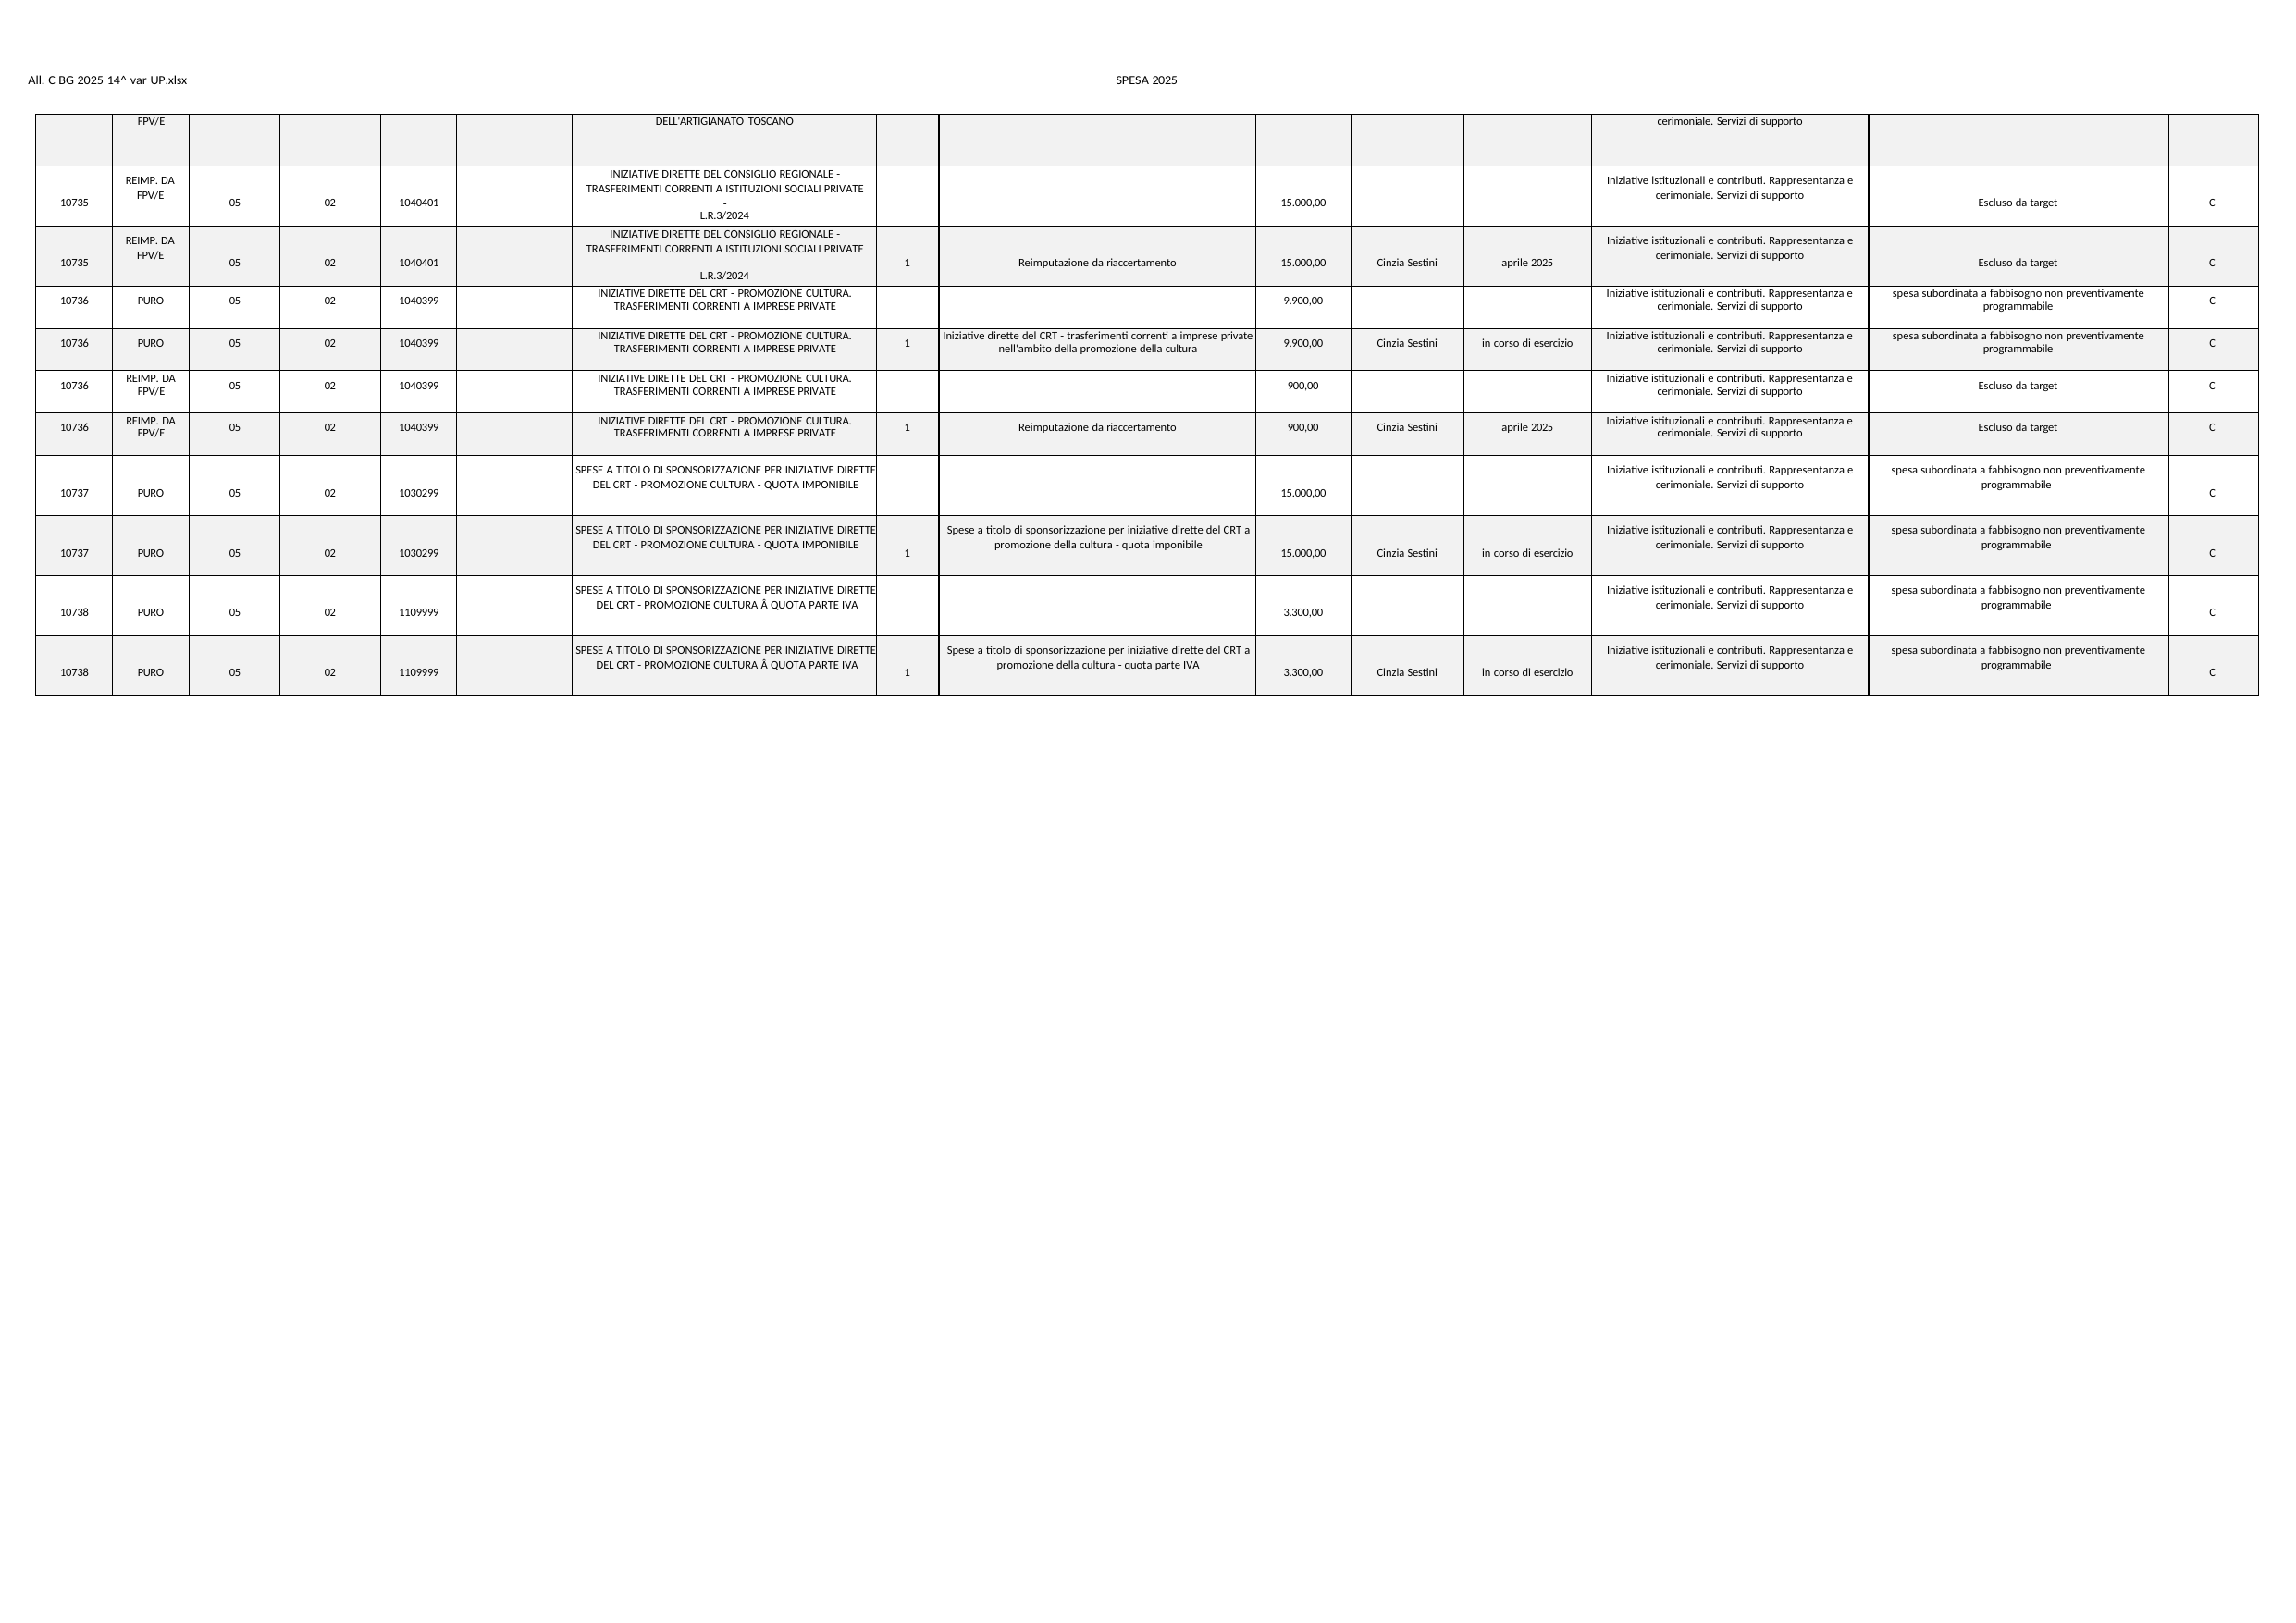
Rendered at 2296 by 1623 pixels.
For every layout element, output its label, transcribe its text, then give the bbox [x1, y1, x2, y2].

table_cell [877, 371, 938, 412]
table_cell Iniziative istituzionali e contributi. Rappresentanza e cerimoniale. Servizi di supporto [1592, 456, 1868, 515]
table_cell [1352, 166, 1463, 226]
table_cell [457, 166, 572, 226]
table_cell 02 [280, 636, 380, 695]
table_cell [940, 166, 1255, 226]
table_cell 02 [280, 287, 380, 327]
table_cell Iniziative dirette del CRT - trasferimenti correnti a imprese private nell'ambito della promozione della cultura [940, 329, 1255, 370]
table_cell [1464, 371, 1591, 412]
table_cell Cinzia Sestini [1352, 413, 1463, 455]
table_cell 15.000,00 [1256, 227, 1351, 286]
table_cell 1109999 [381, 636, 456, 695]
table_cell 10737 [36, 516, 112, 575]
table_cell 10736 [36, 413, 112, 455]
table_cell C [2169, 166, 2258, 226]
table_cell 3.300,00 [1256, 636, 1351, 695]
table_cell SPESE A TITOLO DI SPONSORIZZAZIONE PER INIZIATIVE DIRETTE DEL CRT - PROMOZIONE CULTURA - QUOTA IMPONIBILE [573, 456, 876, 515]
table_cell 05 [190, 636, 279, 695]
table_cell 1040401 [381, 166, 456, 226]
table_cell REIMP. DA FPV/E [113, 413, 189, 455]
table_cell 05 [190, 371, 279, 412]
table_cell INIZIATIVE DIRETTE DEL CRT - PROMOZIONE CULTURA. TRASFERIMENTI CORRENTI A IMPRESE PRIVATE [573, 371, 876, 412]
table_cell 02 [280, 371, 380, 412]
table_cell spesa subordinata a fabbisogno non preventivamente programmabile [1870, 516, 2168, 575]
table_cell Iniziative istituzionali e contributi. Rappresentanza e cerimoniale. Servizi di supporto [1592, 413, 1868, 455]
table_cell 15.000,00 [1256, 456, 1351, 515]
table_cell 10735 [36, 227, 112, 286]
table_cell C [2169, 371, 2258, 412]
table_cell INIZIATIVE DIRETTE DEL CRT - PROMOZIONE CULTURA. TRASFERIMENTI CORRENTI A IMPRESE PRIVATE [573, 413, 876, 455]
table_cell 10736 [36, 371, 112, 412]
table_cell [457, 636, 572, 695]
table_cell 1030299 [381, 516, 456, 575]
table_cell SPESE A TITOLO DI SPONSORIZZAZIONE PER INIZIATIVE DIRETTE DEL CRT - PROMOZIONE CULTURA - QUOTA IMPONIBILE [573, 516, 876, 575]
table_cell 02 [280, 227, 380, 286]
table_cell [280, 115, 380, 166]
table_cell aprile 2025 [1464, 413, 1591, 455]
table_cell [1464, 576, 1591, 635]
table_cell spesa subordinata a fabbisogno non preventivamente programmabile [1870, 329, 2168, 370]
table_cell 900,00 [1256, 371, 1351, 412]
table_cell 05 [190, 329, 279, 370]
table_cell 1040401 [381, 227, 456, 286]
table_cell 10738 [36, 576, 112, 635]
table_cell 05 [190, 413, 279, 455]
table_cell [1352, 287, 1463, 327]
table_cell in corso di esercizio [1464, 636, 1591, 695]
table_cell Reimputazione da riaccertamento [940, 413, 1255, 455]
table_cell C [2169, 227, 2258, 286]
table_cell aprile 2025 [1464, 227, 1591, 286]
table_cell 02 [280, 456, 380, 515]
table_cell Escluso da target [1870, 227, 2168, 286]
table_cell 1040399 [381, 329, 456, 370]
table_cell 1030299 [381, 456, 456, 515]
table_cell [457, 456, 572, 515]
table_cell [940, 371, 1255, 412]
table_cell [1464, 166, 1591, 226]
table_cell PURO [113, 456, 189, 515]
table_cell cerimoniale. Servizi di supporto [1592, 115, 1868, 166]
table_cell Cinzia Sestini [1352, 227, 1463, 286]
table_cell [940, 115, 1255, 166]
table_cell [457, 371, 572, 412]
table_cell REIMP. DA FPV/E [113, 371, 189, 412]
table_cell FPV/E [113, 115, 189, 166]
table_cell [190, 115, 279, 166]
table_cell spesa subordinata a fabbisogno non preventivamente programmabile [1870, 576, 2168, 635]
table_cell [877, 456, 938, 515]
table_cell [1352, 456, 1463, 515]
table_cell 9.900,00 [1256, 329, 1351, 370]
table_cell 02 [280, 413, 380, 455]
table_cell Iniziative istituzionali e contributi. Rappresentanza e cerimoniale. Servizi di supporto [1592, 516, 1868, 575]
table_cell PURO [113, 329, 189, 370]
table_cell 05 [190, 287, 279, 327]
table_cell Iniziative istituzionali e contributi. Rappresentanza e cerimoniale. Servizi di supporto [1592, 166, 1868, 226]
table_cell 02 [280, 166, 380, 226]
table_cell C [2169, 636, 2258, 695]
table_cell 3.300,00 [1256, 576, 1351, 635]
table_cell [877, 576, 938, 635]
table_cell Iniziative istituzionali e contributi. Rappresentanza e cerimoniale. Servizi di supporto [1592, 371, 1868, 412]
table_cell 1109999 [381, 576, 456, 635]
table_cell C [2169, 576, 2258, 635]
table_cell [36, 115, 112, 166]
table_cell spesa subordinata a fabbisogno non preventivamente programmabile [1870, 287, 2168, 327]
table_cell 02 [280, 329, 380, 370]
table_cell 05 [190, 456, 279, 515]
table_cell Spese a titolo di sponsorizzazione per iniziative dirette del CRT a promozione della cultura - quota imponibile [940, 516, 1255, 575]
table_cell Escluso da target [1870, 166, 2168, 226]
table_cell PURO [113, 636, 189, 695]
table_cell [457, 227, 572, 286]
table_cell 1040399 [381, 371, 456, 412]
table_cell Escluso da target [1870, 371, 2168, 412]
table_cell 02 [280, 516, 380, 575]
table_cell [1464, 287, 1591, 327]
table_cell REIMP. DA FPV/E [113, 166, 189, 226]
table_cell [457, 576, 572, 635]
table_cell C [2169, 287, 2258, 327]
table_cell [940, 456, 1255, 515]
table_cell [877, 115, 938, 166]
table_cell 1040399 [381, 287, 456, 327]
table_cell [1352, 371, 1463, 412]
table_cell 900,00 [1256, 413, 1351, 455]
table_cell [457, 115, 572, 166]
table_cell 10735 [36, 166, 112, 226]
table_cell Cinzia Sestini [1352, 329, 1463, 370]
table_cell [877, 287, 938, 327]
table_cell spesa subordinata a fabbisogno non preventivamente programmabile [1870, 456, 2168, 515]
table_cell PURO [113, 576, 189, 635]
table_cell 02 [280, 576, 380, 635]
table_cell [457, 413, 572, 455]
table_cell 1 [877, 227, 938, 286]
table_cell in corso di esercizio [1464, 329, 1591, 370]
table_cell DELL'ARTIGIANATO TOSCANO [573, 115, 876, 166]
table_cell [457, 329, 572, 370]
table_cell REIMP. DA FPV/E [113, 227, 189, 286]
table_cell Iniziative istituzionali e contributi. Rappresentanza e cerimoniale. Servizi di supporto [1592, 636, 1868, 695]
table_cell [1352, 115, 1463, 166]
table_cell 15.000,00 [1256, 516, 1351, 575]
table_cell PURO [113, 516, 189, 575]
table_cell 15.000,00 [1256, 166, 1351, 226]
table_cell PURO [113, 287, 189, 327]
table_cell [457, 516, 572, 575]
table_cell [940, 287, 1255, 327]
table_cell [1870, 115, 2168, 166]
table_cell [381, 115, 456, 166]
table_cell INIZIATIVE DIRETTE DEL CRT - PROMOZIONE CULTURA. TRASFERIMENTI CORRENTI A IMPRESE PRIVATE [573, 287, 876, 327]
table_cell Cinzia Sestini [1352, 636, 1463, 695]
table_cell 9.900,00 [1256, 287, 1351, 327]
table_cell C [2169, 516, 2258, 575]
table_cell Escluso da target [1870, 413, 2168, 455]
table_cell [877, 166, 938, 226]
table_cell Cinzia Sestini [1352, 516, 1463, 575]
table_cell SPESE A TITOLO DI SPONSORIZZAZIONE PER INIZIATIVE DIRETTE DEL CRT - PROMOZIONE CULTURA Â QUOTA PARTE IVA [573, 576, 876, 635]
table_cell INIZIATIVE DIRETTE DEL CONSIGLIO REGIONALE - TRASFERIMENTI CORRENTI A ISTITUZIONI SOCIALI PRIVATE - L.R.3/2024 [573, 166, 876, 226]
table_cell SPESE A TITOLO DI SPONSORIZZAZIONE PER INIZIATIVE DIRETTE DEL CRT - PROMOZIONE CULTURA Â QUOTA PARTE IVA [573, 636, 876, 695]
table_cell Reimputazione da riaccertamento [940, 227, 1255, 286]
table_cell Iniziative istituzionali e contributi. Rappresentanza e cerimoniale. Servizi di supporto [1592, 287, 1868, 327]
table_cell [1464, 115, 1591, 166]
table_cell C [2169, 329, 2258, 370]
table_cell [1464, 456, 1591, 515]
table_cell C [2169, 413, 2258, 455]
table_cell 10736 [36, 329, 112, 370]
table_cell Iniziative istituzionali e contributi. Rappresentanza e cerimoniale. Servizi di supporto [1592, 329, 1868, 370]
table_cell C [2169, 456, 2258, 515]
table_cell in corso di esercizio [1464, 516, 1591, 575]
table_cell 05 [190, 227, 279, 286]
table_cell INIZIATIVE DIRETTE DEL CRT - PROMOZIONE CULTURA. TRASFERIMENTI CORRENTI A IMPRESE PRIVATE [573, 329, 876, 370]
table_cell [457, 287, 572, 327]
table_cell 10736 [36, 287, 112, 327]
table_cell 10738 [36, 636, 112, 695]
table_cell 1 [877, 516, 938, 575]
table_cell spesa subordinata a fabbisogno non preventivamente programmabile [1870, 636, 2168, 695]
table_cell 05 [190, 516, 279, 575]
table_cell 05 [190, 576, 279, 635]
table_cell Iniziative istituzionali e contributi. Rappresentanza e cerimoniale. Servizi di supporto [1592, 227, 1868, 286]
table_cell 05 [190, 166, 279, 226]
table_cell Spese a titolo di sponsorizzazione per iniziative dirette del CRT a promozione della cultura - quota parte IVA [940, 636, 1255, 695]
table_cell 1 [877, 636, 938, 695]
table_cell 1 [877, 413, 938, 455]
table_cell [2169, 115, 2258, 166]
table_cell 1 [877, 329, 938, 370]
table_cell 1040399 [381, 413, 456, 455]
table_cell [1256, 115, 1351, 166]
table_cell Iniziative istituzionali e contributi. Rappresentanza e cerimoniale. Servizi di supporto [1592, 576, 1868, 635]
table_cell 10737 [36, 456, 112, 515]
table_cell INIZIATIVE DIRETTE DEL CONSIGLIO REGIONALE - TRASFERIMENTI CORRENTI A ISTITUZIONI SOCIALI PRIVATE - L.R.3/2024 [573, 227, 876, 286]
table_cell [940, 576, 1255, 635]
table_cell [1352, 576, 1463, 635]
